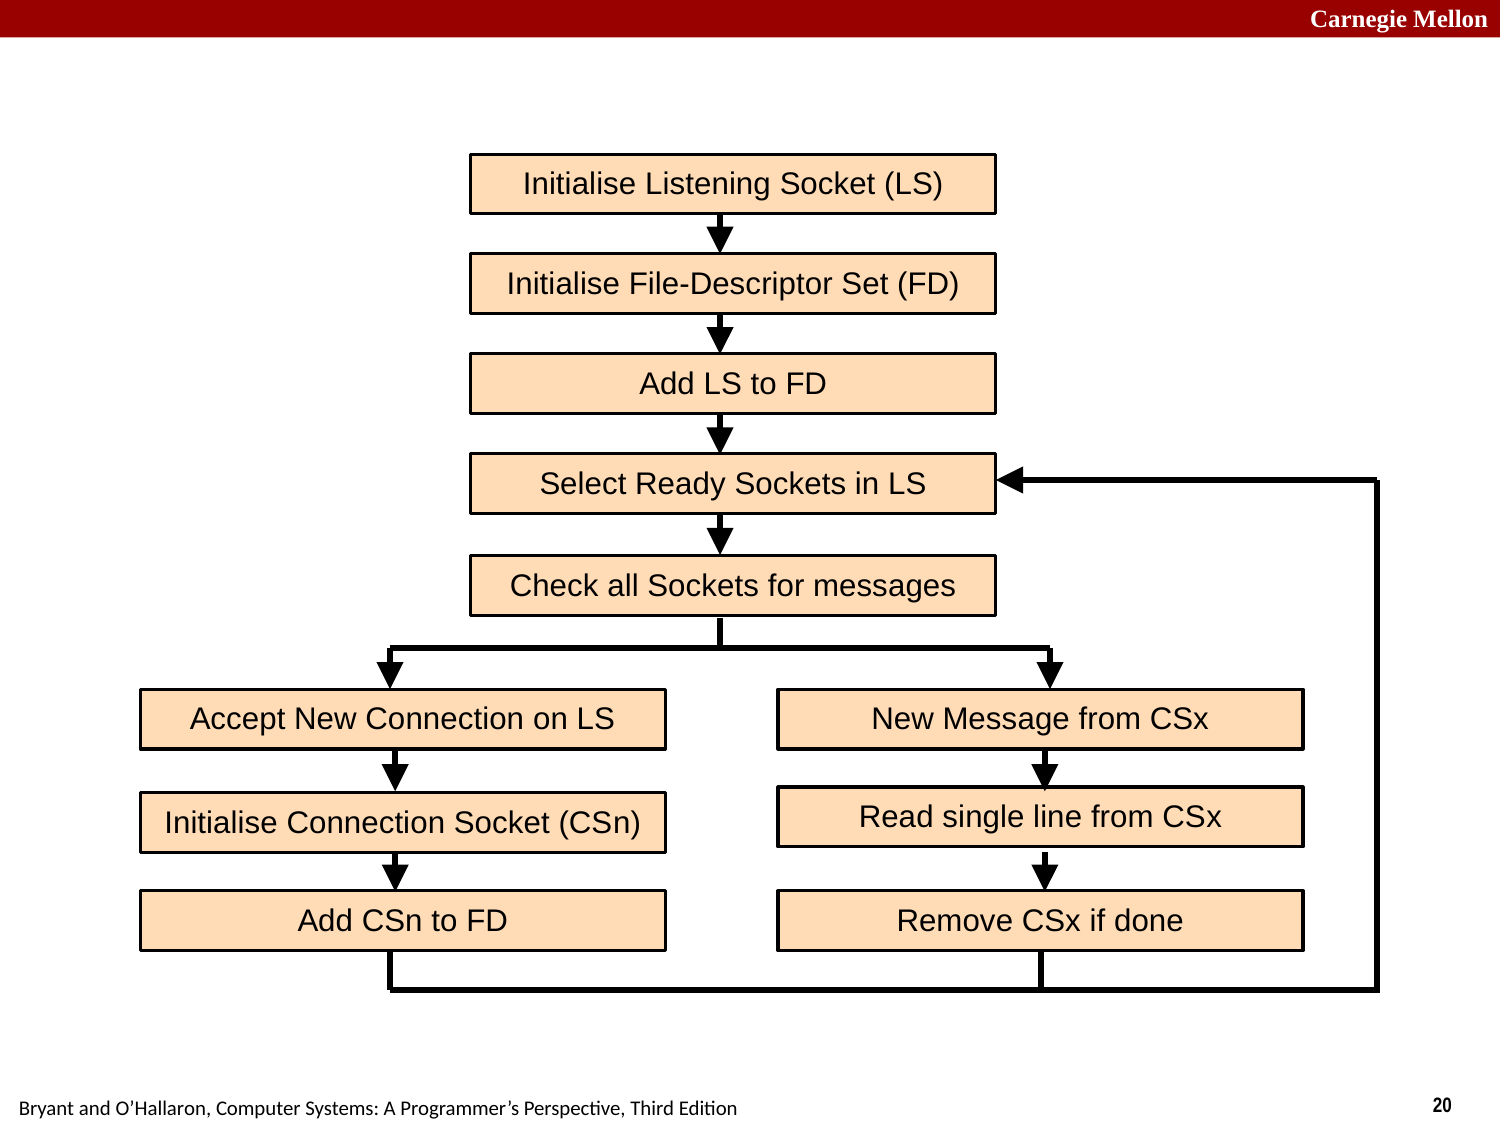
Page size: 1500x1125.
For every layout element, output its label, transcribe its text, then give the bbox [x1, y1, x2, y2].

text_box Select Ready Sockets in LS [470, 453, 996, 514]
text_box Accept New Connection on LS [140, 689, 666, 750]
text_box Add CSn to FD [140, 890, 666, 951]
text_box Initialise Listening Socket (LS) [470, 154, 996, 214]
text_box Check all Sockets for messages [470, 555, 996, 616]
text_box Add LS to FD [470, 353, 996, 414]
text_box New Message from CSx [777, 689, 1303, 750]
text_box Remove CSx if done [777, 890, 1303, 951]
text_box Initialise File-Descriptor Set (FD) [470, 253, 996, 314]
text_box Read single line from CSx [777, 787, 1303, 847]
text_box Initialise Connection Socket (CSn) [140, 792, 666, 853]
